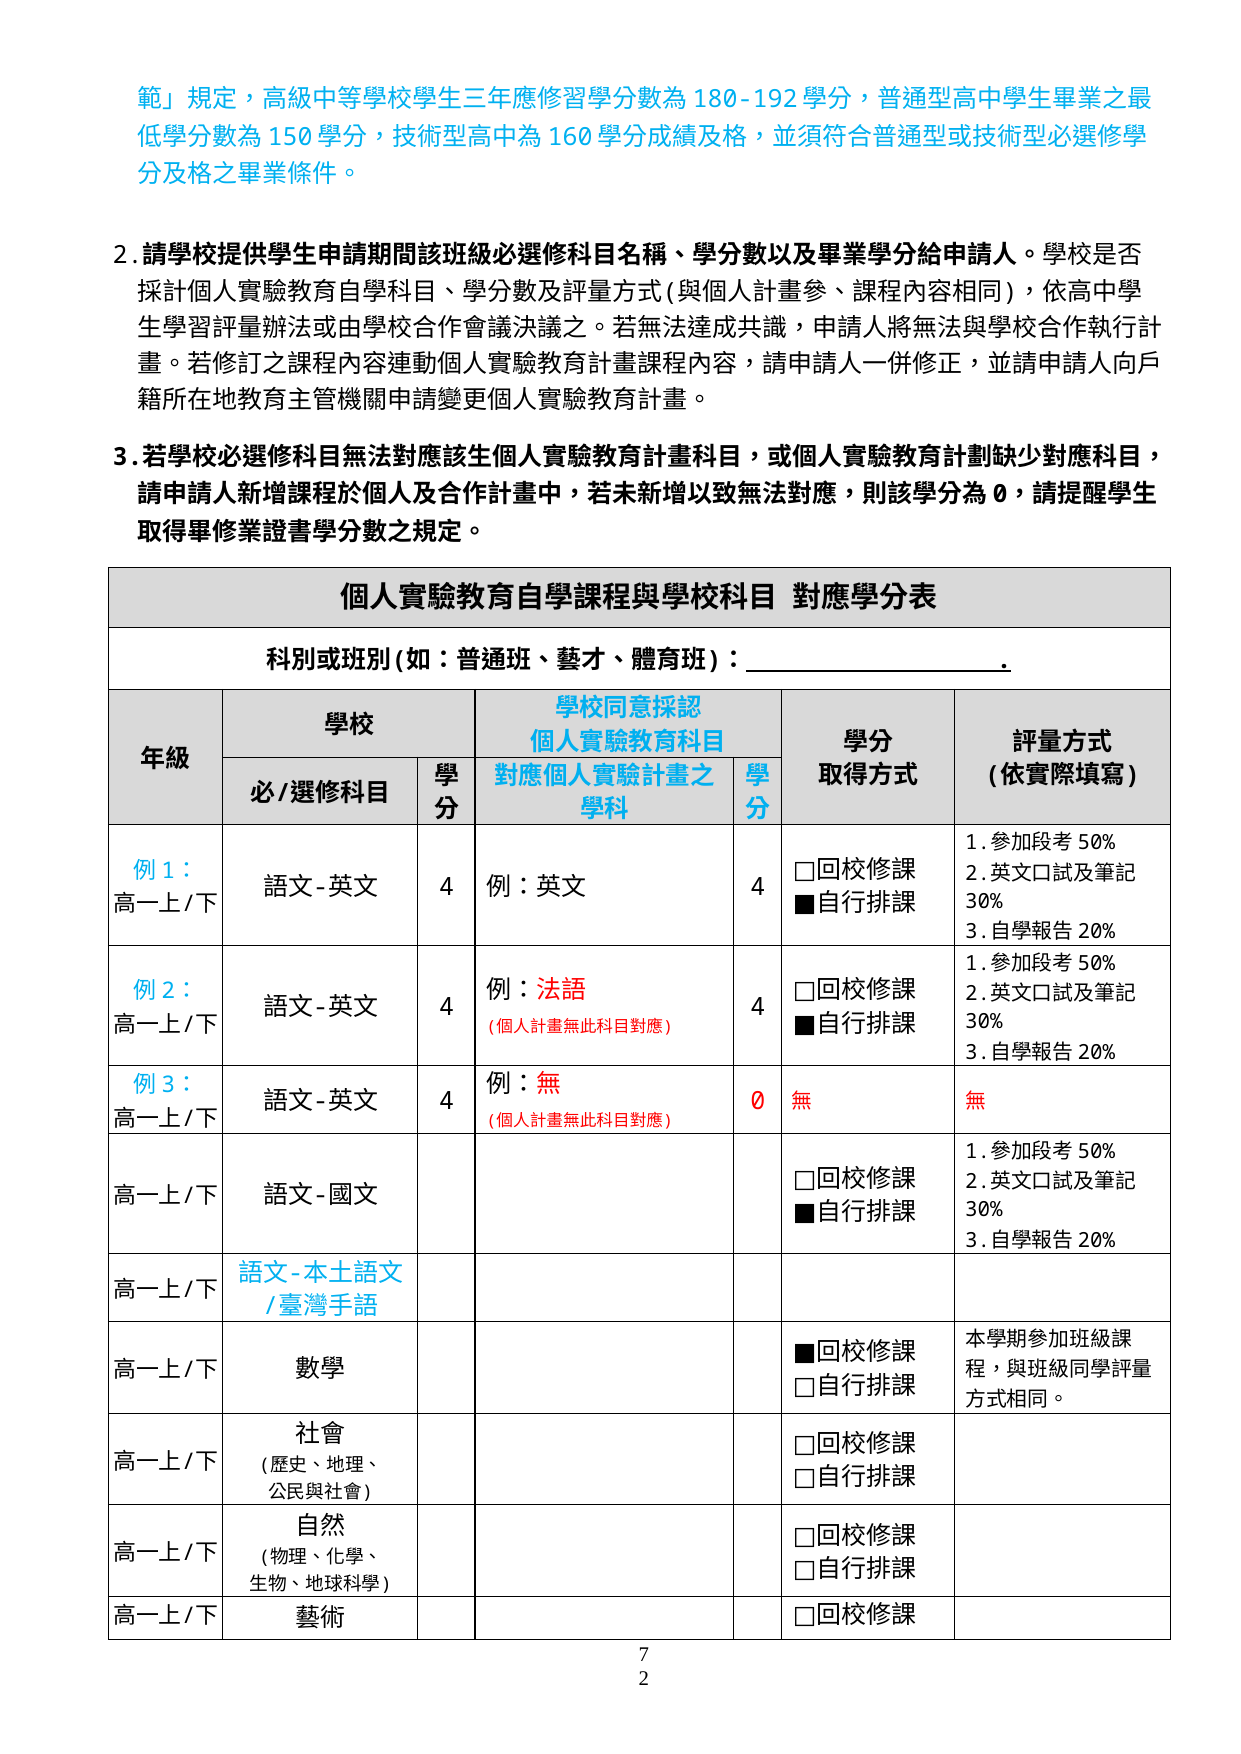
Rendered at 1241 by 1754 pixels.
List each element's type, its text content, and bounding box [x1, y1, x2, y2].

table_cell 學校 [223, 690, 474, 757]
table_cell 例：英文 [476, 825, 733, 945]
table_cell [734, 1134, 781, 1253]
table_cell 例2： 高一上/下 [109, 946, 222, 1065]
table_cell 4 [734, 825, 781, 945]
table_cell 1.參加段考50% 2.英文口試及筆記30% 3.自學報告20% [955, 1134, 1170, 1253]
table_cell 高一上/下 [109, 1505, 222, 1596]
table_cell 語文-英文 [223, 825, 417, 945]
table_cell [418, 1505, 474, 1596]
table_cell 4 [418, 825, 474, 945]
table_cell 無 [955, 1066, 1170, 1133]
table_cell 對應個人實驗計畫之學科 [476, 758, 733, 824]
table_cell 評量方式 (依實際填寫) [955, 690, 1170, 824]
table_cell [734, 1505, 781, 1596]
table_cell 學校同意採認 個人實驗教育科目 [476, 690, 781, 757]
table_cell [418, 1414, 474, 1504]
table_cell 無 [782, 1066, 954, 1133]
table_cell [734, 1322, 781, 1413]
table_cell [955, 1414, 1170, 1504]
table_cell 高一上/下 [109, 1134, 222, 1253]
table_cell [476, 1134, 733, 1253]
table_cell [955, 1597, 1170, 1639]
table_cell 高一上/下 [109, 1322, 222, 1413]
table_cell [476, 1254, 733, 1321]
table_cell [476, 1597, 733, 1639]
table_cell 語文-本土語文/臺灣手語 [223, 1254, 417, 1321]
table_cell 1.參加段考50% 2.英文口試及筆記30% 3.自學報告20% [955, 946, 1170, 1065]
table_cell □回校修課 ■自行排課 [782, 946, 954, 1065]
table_cell 數學 [223, 1322, 417, 1413]
table_cell 例3： 高一上/下 [109, 1066, 222, 1133]
table_cell 高一上/下 [109, 1597, 222, 1639]
table_cell 學分 取得方式 [782, 690, 954, 824]
table_cell 學分 [418, 758, 474, 824]
table_cell □回校修課 □自行排課 [782, 1505, 954, 1596]
table_cell [476, 1322, 733, 1413]
table_cell 社會 (歷史、地理、 公民與社會) [223, 1414, 417, 1504]
table_cell 自然 (物理、化學、 生物、地球科學) [223, 1505, 417, 1596]
table_cell 語文-英文 [223, 946, 417, 1065]
table_cell 語文-英文 [223, 1066, 417, 1133]
table_cell 4 [418, 946, 474, 1065]
table_cell 必/選修科目 [223, 758, 417, 824]
table_cell 學分 [734, 758, 781, 824]
table_cell [418, 1597, 474, 1639]
table_cell [734, 1414, 781, 1504]
table_cell [955, 1254, 1170, 1321]
table_cell 高一上/下 [109, 1254, 222, 1321]
table_cell 本學期參加班級課程，與班級同學評量方式相同。 [955, 1322, 1170, 1413]
table_cell 1.參加段考50% 2.英文口試及筆記30% 3.自學報告20% [955, 825, 1170, 945]
table_cell 4 [734, 946, 781, 1065]
table_cell □回校修課 ■自行排課 [782, 825, 954, 945]
table_cell ■回校修課 □自行排課 [782, 1322, 954, 1413]
table_cell [418, 1254, 474, 1321]
table_cell [418, 1322, 474, 1413]
table_cell 0 [734, 1066, 781, 1133]
table_cell 例1： 高一上/下 [109, 825, 222, 945]
table_cell [955, 1505, 1170, 1596]
table_cell 例：法語 (個人計畫無此科目對應) [476, 946, 733, 1065]
text 2.請學校提供學生申請期間該班級必選修科目名稱、學分數以及畢業學分給申請人。學校是否採計個人實驗教育自學科目、學分數及評量方式(與個人計畫參、課程內容相同)，依高中學生學習評量辦法或由學校合作會議決議之。若無法達成共識，申請人將無法與學校合作執行計畫。若修訂之課程內容連動個人實驗教育計畫課程內容，請申請人一併修正，並請申請人向戶籍所在地教育主管機關申請變更個人實驗教育計畫。 [112, 235, 1167, 416]
text 3.若學校必選修科目無法對應該生個人實驗教育計畫科目，或個人實驗教育計劃缺少對應科目，請申請人新增課程於個人及合作計畫中，若未新增以致無法對應，則該學分為0，請提醒學生取得畢修業證書學分數之規定。 [112, 435, 1167, 547]
table_cell [734, 1597, 781, 1639]
table_cell 藝術 [223, 1597, 417, 1639]
table_cell 年級 [109, 690, 222, 824]
table_header 個人實驗教育自學課程與學校科目 對應學分表 [109, 568, 1170, 627]
table_cell [476, 1505, 733, 1596]
table_cell [418, 1134, 474, 1253]
table_cell [734, 1254, 781, 1321]
table_cell □回校修課 □自行排課 [782, 1414, 954, 1504]
table_cell [782, 1254, 954, 1321]
table_cell 科別或班別(如：普通班、藝才、體育班)： . [109, 628, 1170, 689]
table_cell [476, 1414, 733, 1504]
table_cell □回校修課 ■自行排課 [782, 1134, 954, 1253]
table_cell 高一上/下 [109, 1414, 222, 1504]
table_cell □回校修課 [782, 1597, 954, 1639]
table_cell 例：無 (個人計畫無此科目對應) [476, 1066, 733, 1133]
table_cell 4 [418, 1066, 474, 1133]
table_cell 語文-國文 [223, 1134, 417, 1253]
text 範」規定，高級中等學校學生三年應修習學分數為180-192學分，普通型高中學生畢業之最低學分數為150學分，技術型高中為160學分成績及格，並須符合普通型或技術型必選修學分及格之畢業條件。 [112, 78, 1167, 190]
